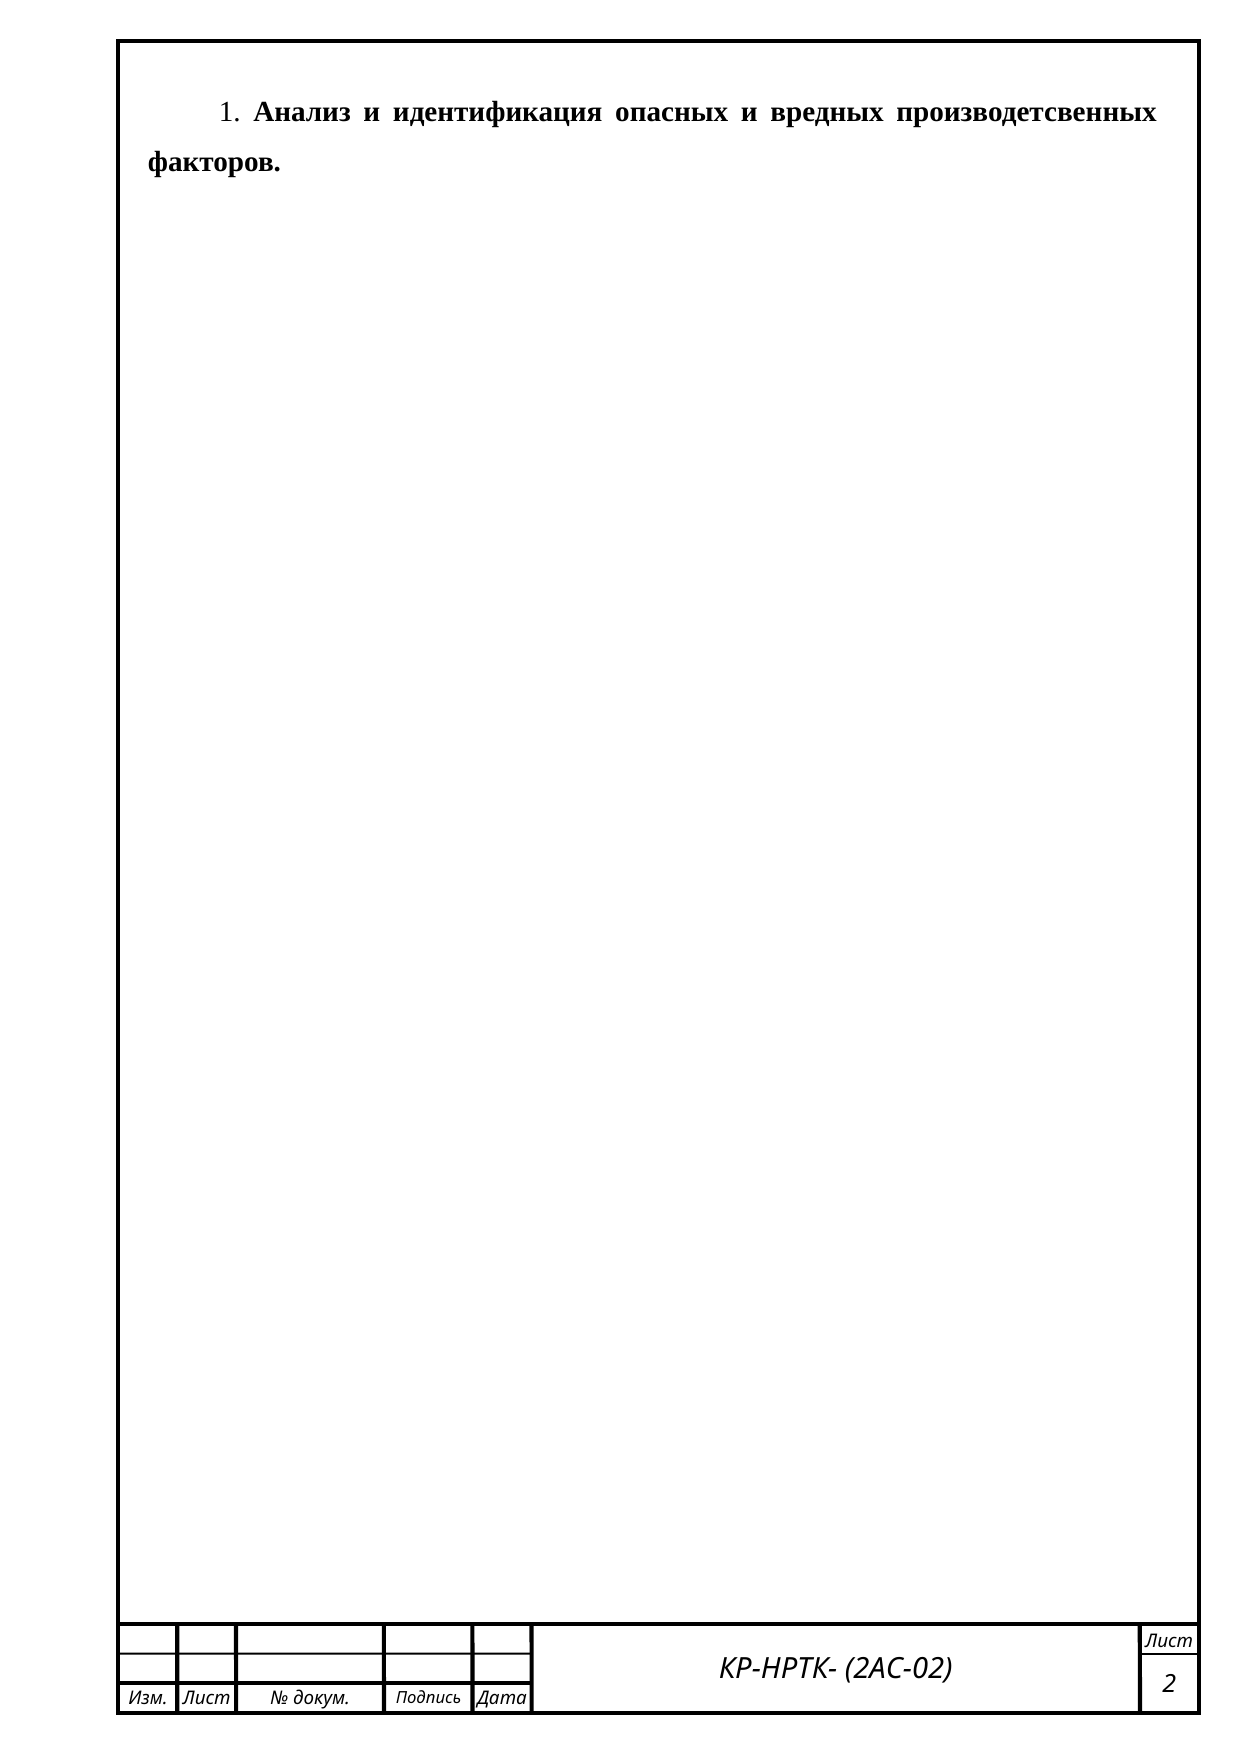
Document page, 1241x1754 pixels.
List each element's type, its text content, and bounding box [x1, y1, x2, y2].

text 1. Анализ и идентификация опасных и вредных производетсвенных факторов. [148, 94, 1157, 178]
